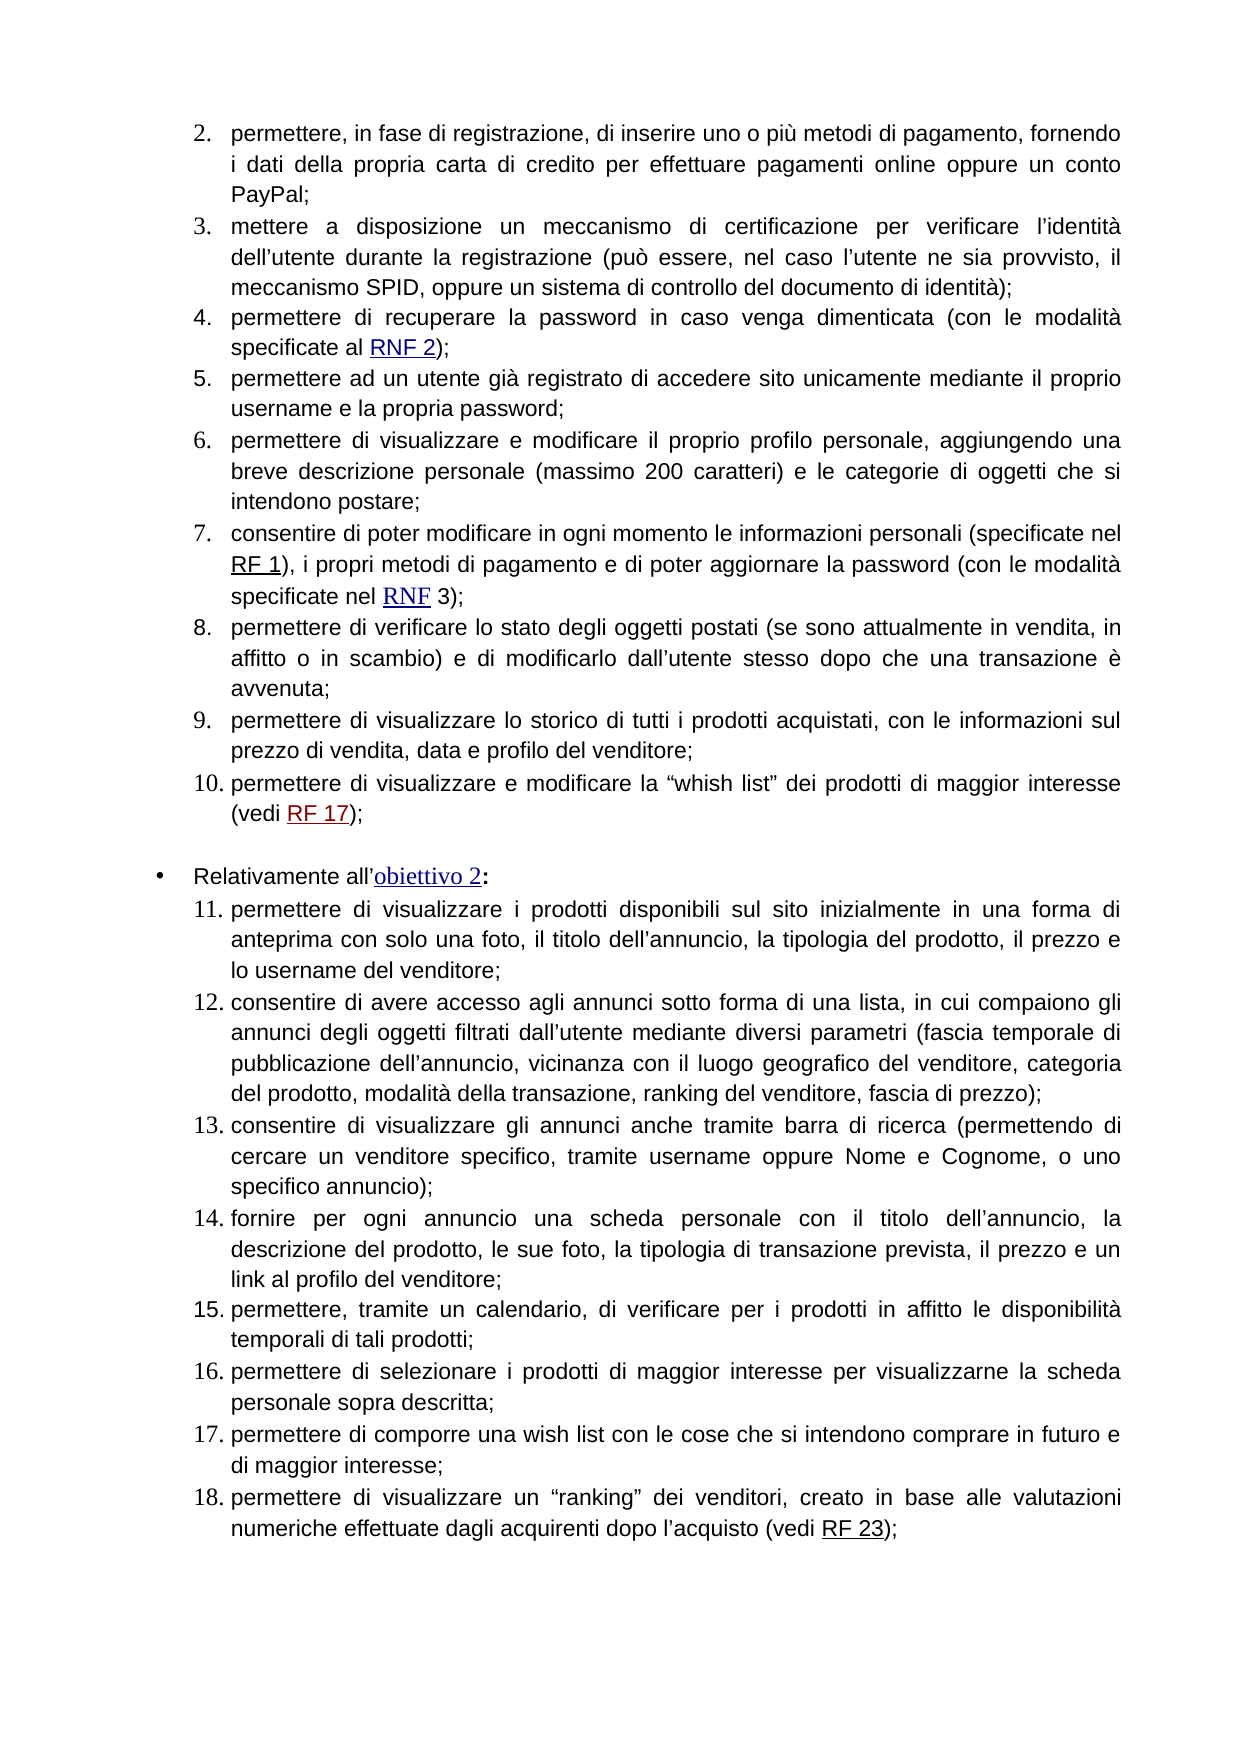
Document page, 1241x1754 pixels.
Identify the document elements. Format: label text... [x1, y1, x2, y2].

list permettere di verificare lo stato degli oggetti postati (se sono attualmente in vendita, in affitto o in scambio) e di modificarlo dall’utente stesso dopo che una transazione è avvenuta; [193, 614, 1122, 701]
list Relativamente all’obiettivo 2: [156, 861, 1122, 889]
list consentire di poter modificare in ogni momento le informazioni personali (specificate nel RF 1), i propri metodi di pagamento e di poter aggiornare la password (con le modalità specificate nel RNF 3); [193, 518, 1122, 610]
list permettere di visualizzare e modificare il proprio profilo personale, aggiungendo una breve descrizione personale (massimo 200 caratteri) e le categorie di oggetti che si intendono postare; [193, 425, 1122, 514]
list consentire di visualizzare gli annunci anche tramite barra di ricerca (permettendo di cercare un venditore specifico, tramite username oppure Nome e Cognome, o uno specifico annuncio); [193, 1110, 1122, 1199]
list permettere di visualizzare e modificare la “whish list” dei prodotti di maggior interesse (vedi RF 17); [193, 768, 1122, 827]
list mettere a disposizione un meccanismo di certificazione per verificare l’identità dell’utente durante la registrazione (può essere, nel caso l’utente ne sia provvisto, il meccanismo SPID, oppure un sistema di controllo del documento di identità); [193, 211, 1122, 300]
list permettere di visualizzare un “ranking” dei venditori, creato in base alle valutazioni numeriche effettuate dagli acquirenti dopo l’acquisto (vedi RF 23); [193, 1482, 1122, 1541]
list permettere ad un utente già registrato di accedere sito unicamente mediante il proprio username e la propria password; [193, 364, 1122, 421]
list permettere di visualizzare i prodotti disponibili sul sito inizialmente in una forma di anteprima con solo una foto, il titolo dell’annuncio, la tipologia del prodotto, il prezzo e lo username del venditore; [193, 894, 1122, 983]
list permettere, in fase di registrazione, di inserire uno o più metodi di pagamento, fornendo i dati della propria carta di credito per effettuare pagamenti online oppure un conto PayPal; [193, 118, 1122, 207]
list consentire di avere accesso agli annunci sotto forma di una lista, in cui compaiono gli annunci degli oggetti filtrati dall’utente mediante diversi parametri (fascia temporale di pubblicazione dell’annuncio, vicinanza con il luogo geografico del venditore, categoria del prodotto, modalità della transazione, ranking del venditore, fascia di prezzo); [193, 987, 1122, 1106]
list permettere, tramite un calendario, di verificare per i prodotti in affitto le disponibilità temporali di tali prodotti; [193, 1296, 1122, 1353]
list permettere di comporre una wish list con le cose che si intendono comprare in futuro e di maggior interesse; [193, 1419, 1122, 1478]
list permettere di recuperare la password in caso venga dimenticata (con le modalità specificate al RNF 2); [193, 304, 1122, 361]
list permettere di selezionare i prodotti di maggior interesse per visualizzarne la scheda personale sopra descritta; [193, 1356, 1122, 1415]
list fornire per ogni annuncio una scheda personale con il titolo dell’annuncio, la descrizione del prodotto, le sue foto, la tipologia di transazione prevista, il prezzo e un link al profilo del venditore; [193, 1203, 1122, 1292]
list permettere di visualizzare lo storico di tutti i prodotti acquistati, con le informazioni sul prezzo di vendita, data e profilo del venditore; [193, 705, 1122, 764]
